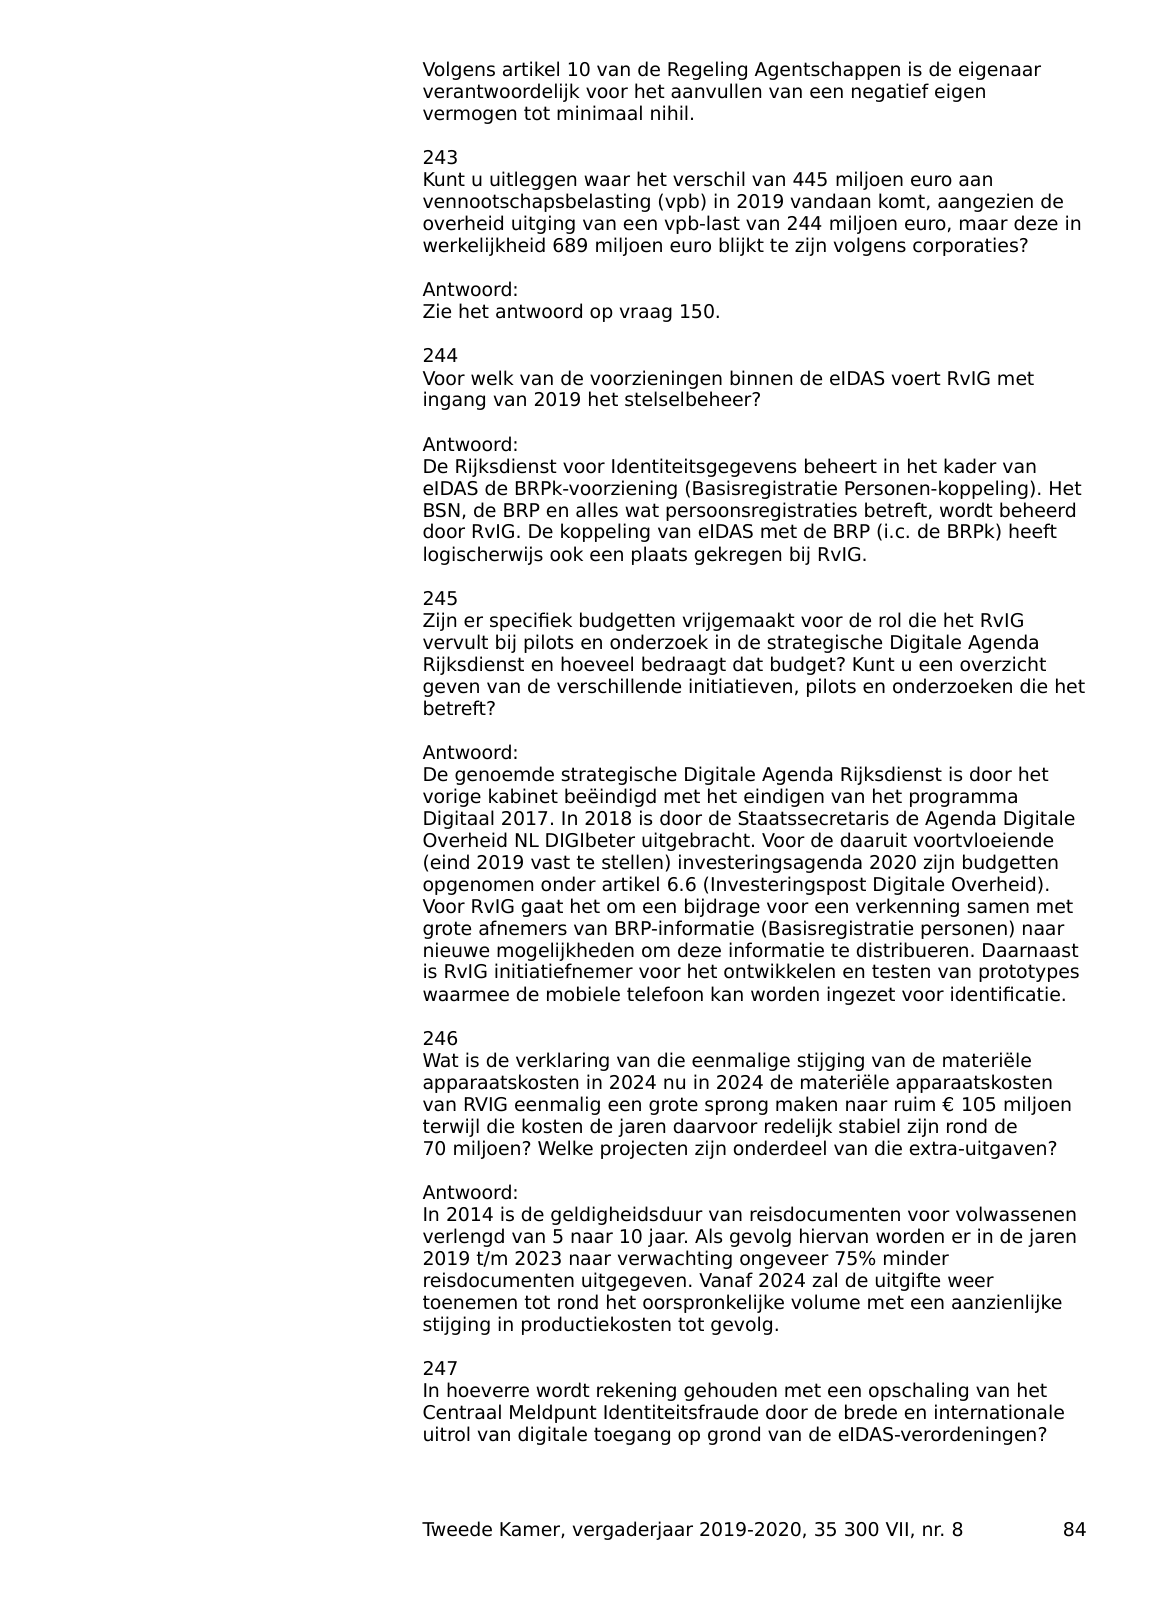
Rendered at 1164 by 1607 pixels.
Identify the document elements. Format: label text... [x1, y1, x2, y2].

text Kunt u uitleggen waar het verschil van 445 miljoen euro aan vennootschapsbelasting (vpb) in 2019 vandaan komt, aangezien de overheid uitging van een vpb-last van 244 miljoen euro, maar deze in werkelijkheid 689 miljoen euro blijkt te zijn volgens corporaties? [422, 169, 1087, 257]
text 246 [422, 1028, 1087, 1049]
text Voor welk van de voorzieningen binnen de eIDAS voert RvIG met ingang van 2019 het stelselbeheer? [422, 367, 1087, 411]
text 244 [422, 345, 1087, 367]
text De Rijksdienst voor Identiteitsgegevens beheert in het kader van eIDAS de BRPk-voorziening (Basisregistratie Personen-koppeling). Het BSN, de BRP en alles wat persoonsregistraties betreft, wordt beheerd door RvIG. De koppeling van eIDAS met de BRP (i.c. de BRPk) heeft logischerwijs ook een plaats gekregen bij RvIG. [422, 456, 1087, 565]
text Wat is de verklaring van die eenmalige stijging van de materiële apparaatskosten in 2024 nu in 2024 de materiële apparaatskosten van RVIG eenmalig een grote sprong maken naar ruim € 105 miljoen terwijl die kosten de jaren daarvoor redelijk stabiel zijn rond de 70 miljoen? Welke projecten zijn onderdeel van die extra-uitgaven? [422, 1049, 1087, 1159]
text Volgens artikel 10 van de Regeling Agentschappen is de eigenaar verantwoordelijk voor het aanvullen van een negatief eigen vermogen tot minimaal nihil. [422, 59, 1087, 125]
text De genoemde strategische Digitale Agenda Rijksdienst is door het vorige kabinet beëindigd met het eindigen van het programma Digitaal 2017. In 2018 is door de Staatssecretaris de Agenda Digitale Overheid NL DIGIbeter uitgebracht. Voor de daaruit voortvloeiende (eind 2019 vast te stellen) investeringsagenda 2020 zijn budgetten opgenomen onder artikel 6.6 (Investeringspost Digitale Overheid). [422, 764, 1087, 896]
text Voor RvIG gaat het om een bijdrage voor een verkenning samen met grote afnemers van BRP-informatie (Basisregistratie personen) naar nieuwe mogelijkheden om deze informatie te distribueren. Daarnaast is RvIG initiatiefnemer voor het ontwikkelen en testen van prototypes waarmee de mobiele telefoon kan worden ingezet voor identificatie. [422, 896, 1087, 1005]
text Zijn er specifiek budgetten vrijgemaakt voor de rol die het RvIG vervult bij pilots en onderzoek in de strategische Digitale Agenda Rijksdienst en hoeveel bedraagt dat budget? Kunt u een overzicht geven van de verschillende initiatieven, pilots en onderzoeken die het betreft? [422, 609, 1087, 719]
text 245 [422, 588, 1087, 609]
text Zie het antwoord op vraag 150. [422, 301, 1087, 323]
text 247 [422, 1358, 1087, 1380]
text 243 [422, 147, 1087, 169]
text Antwoord: [422, 742, 1087, 764]
text Antwoord: [422, 433, 1087, 456]
text Antwoord: [422, 1182, 1087, 1204]
text In 2014 is de geldigheidsduur van reisdocumenten voor volwassenen verlengd van 5 naar 10 jaar. Als gevolg hiervan worden er in de jaren 2019 t/m 2023 naar verwachting ongeveer 75% minder reisdocumenten uitgegeven. Vanaf 2024 zal de uitgifte weer toenemen tot rond het oorspronkelijke volume met een aanzienlijke stijging in productiekosten tot gevolg. [422, 1204, 1087, 1336]
text In hoeverre wordt rekening gehouden met een opschaling van het Centraal Meldpunt Identiteitsfraude door de brede en internationale uitrol van digitale toegang op grond van de eIDAS-verordeningen? [422, 1380, 1087, 1446]
text Antwoord: [422, 279, 1087, 301]
